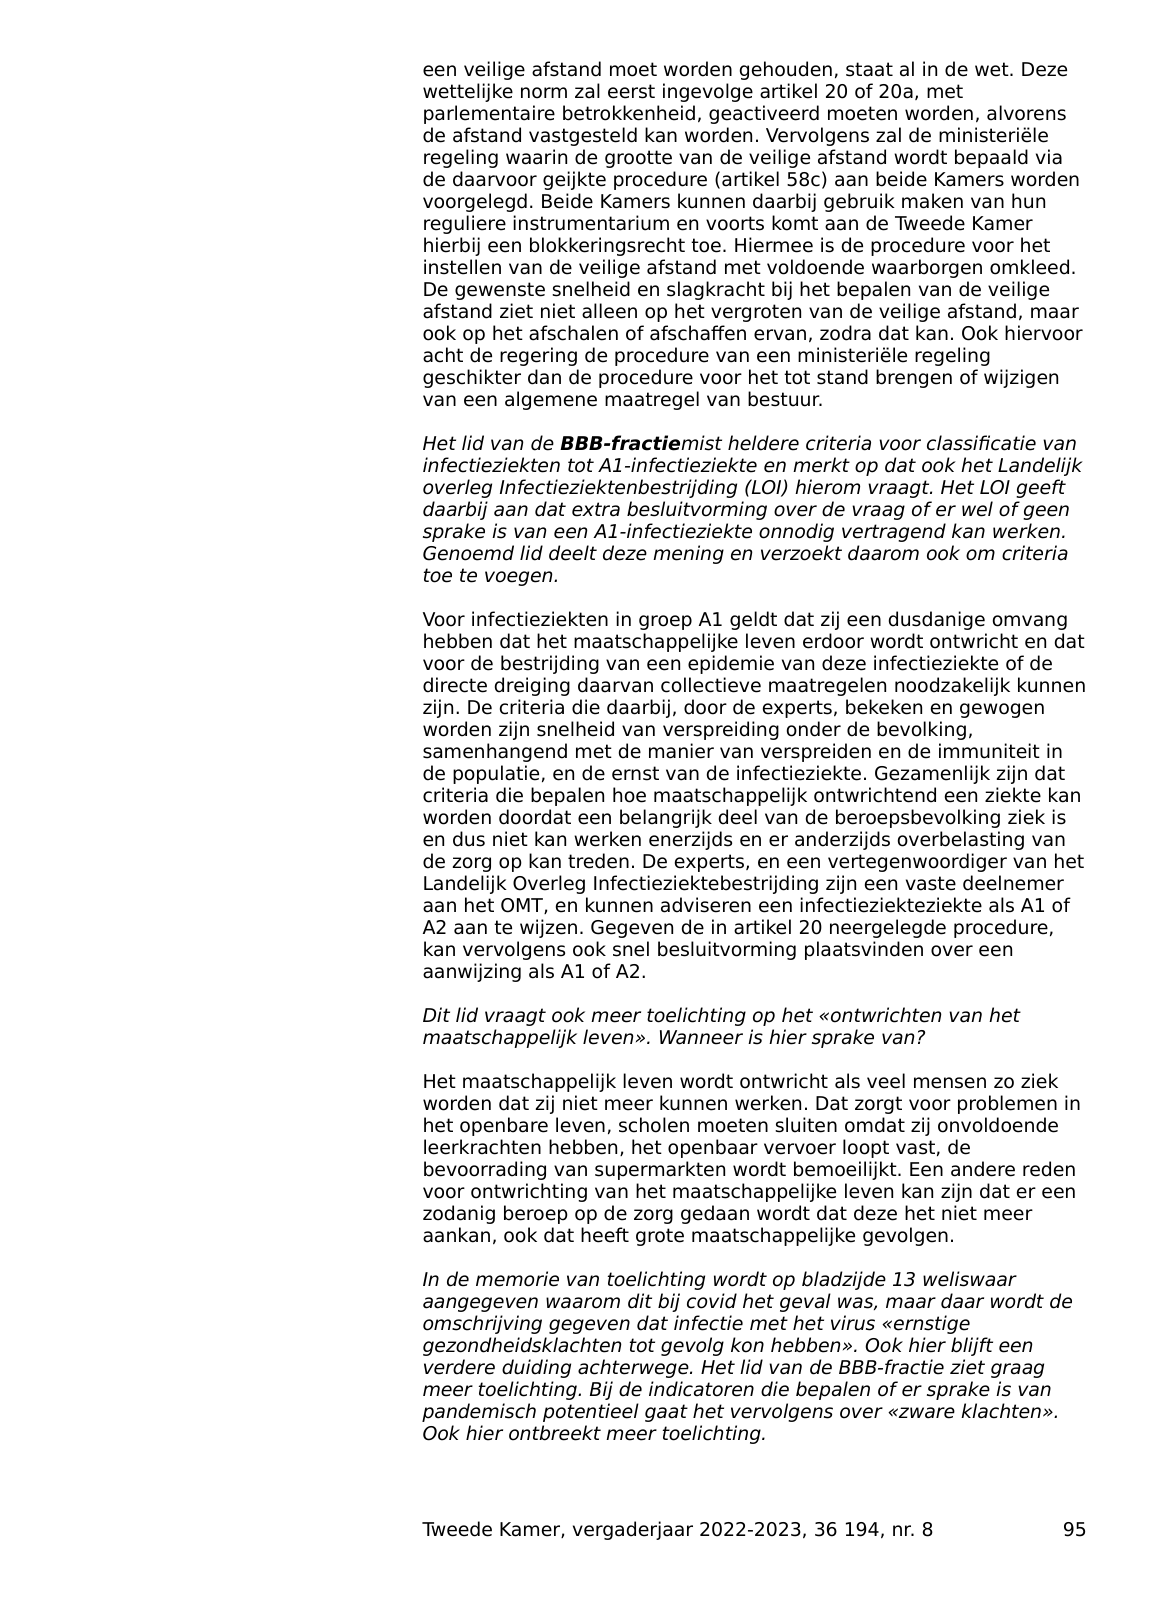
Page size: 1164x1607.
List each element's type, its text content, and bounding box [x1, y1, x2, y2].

text Het maatschappelijk leven wordt ontwricht als veel mensen zo ziek worden dat zij niet meer kunnen werken. Dat zorgt voor problemen in het openbare leven, scholen moeten sluiten omdat zij onvoldoende leerkrachten hebben, het openbaar vervoer loopt vast, de bevoorrading van supermarkten wordt bemoeilijkt. Een andere reden voor ontwrichting van het maatschappelijke leven kan zijn dat er een zodanig beroep op de zorg gedaan wordt dat deze het niet meer aankan, ook dat heeft grote maatschappelijke gevolgen. [422, 1071, 1087, 1247]
text Dit lid vraagt ook meer toelichting op het «ontwrichten van het maatschappelijk leven». Wanneer is hier sprake van? [422, 1005, 1087, 1049]
text een veilige afstand moet worden gehouden, staat al in de wet. Deze wettelijke norm zal eerst ingevolge artikel 20 of 20a, met parlementaire betrokkenheid, geactiveerd moeten worden, alvorens de afstand vastgesteld kan worden. Vervolgens zal de ministeriële regeling waarin de grootte van de veilige afstand wordt bepaald via de daarvoor geijkte procedure (artikel 58c) aan beide Kamers worden voorgelegd. Beide Kamers kunnen daarbij gebruik maken van hun reguliere instrumentarium en voorts komt aan de Tweede Kamer hierbij een blokkeringsrecht toe. Hiermee is de procedure voor het instellen van de veilige afstand met voldoende waarborgen omkleed. [422, 59, 1087, 279]
text In de memorie van toelichting wordt op bladzijde 13 weliswaar aangegeven waarom dit bij covid het geval was, maar daar wordt de omschrijving gegeven dat infectie met het virus «ernstige gezondheidsklachten tot gevolg kon hebben». Ook hier blijft een verdere duiding achterwege. Het lid van de BBB-fractie ziet graag meer toelichting. Bij de indicatoren die bepalen of er sprake is van pandemisch potentieel gaat het vervolgens over «zware klachten». Ook hier ontbreekt meer toelichting. [422, 1269, 1087, 1445]
text Het lid van de BBB-fractiemist heldere criteria voor classificatie van infectieziekten tot A1-infectieziekte en merkt op dat ook het Landelijk overleg Infectieziektenbestrijding (LOI) hierom vraagt. Het LOI geeft daarbij aan dat extra besluitvorming over de vraag of er wel of geen sprake is van een A1-infectieziekte onnodig vertragend kan werken. Genoemd lid deelt deze mening en verzoekt daarom ook om criteria toe te voegen. [422, 433, 1087, 587]
text De gewenste snelheid en slagkracht bij het bepalen van de veilige afstand ziet niet alleen op het vergroten van de veilige afstand, maar ook op het afschalen of afschaffen ervan, zodra dat kan. Ook hiervoor acht de regering de procedure van een ministeriële regeling geschikter dan de procedure voor het tot stand brengen of wijzigen van een algemene maatregel van bestuur. [422, 279, 1087, 411]
text Voor infectieziekten in groep A1 geldt dat zij een dusdanige omvang hebben dat het maatschappelijke leven erdoor wordt ontwricht en dat voor de bestrijding van een epidemie van deze infectieziekte of de directe dreiging daarvan collectieve maatregelen noodzakelijk kunnen zijn. De criteria die daarbij, door de experts, bekeken en gewogen worden zijn snelheid van verspreiding onder de bevolking, samenhangend met de manier van verspreiden en de immuniteit in de populatie, en de ernst van de infectieziekte. Gezamenlijk zijn dat criteria die bepalen hoe maatschappelijk ontwrichtend een ziekte kan worden doordat een belangrijk deel van de beroepsbevolking ziek is en dus niet kan werken enerzijds en er anderzijds overbelasting van de zorg op kan treden. De experts, en een vertegenwoordiger van het Landelijk Overleg Infectieziektebestrijding zijn een vaste deelnemer aan het OMT, en kunnen adviseren een infectieziekteziekte als A1 of A2 aan te wijzen. Gegeven de in artikel 20 neergelegde procedure, kan vervolgens ook snel besluitvorming plaatsvinden over een aanwijzing als A1 of A2. [422, 609, 1087, 983]
